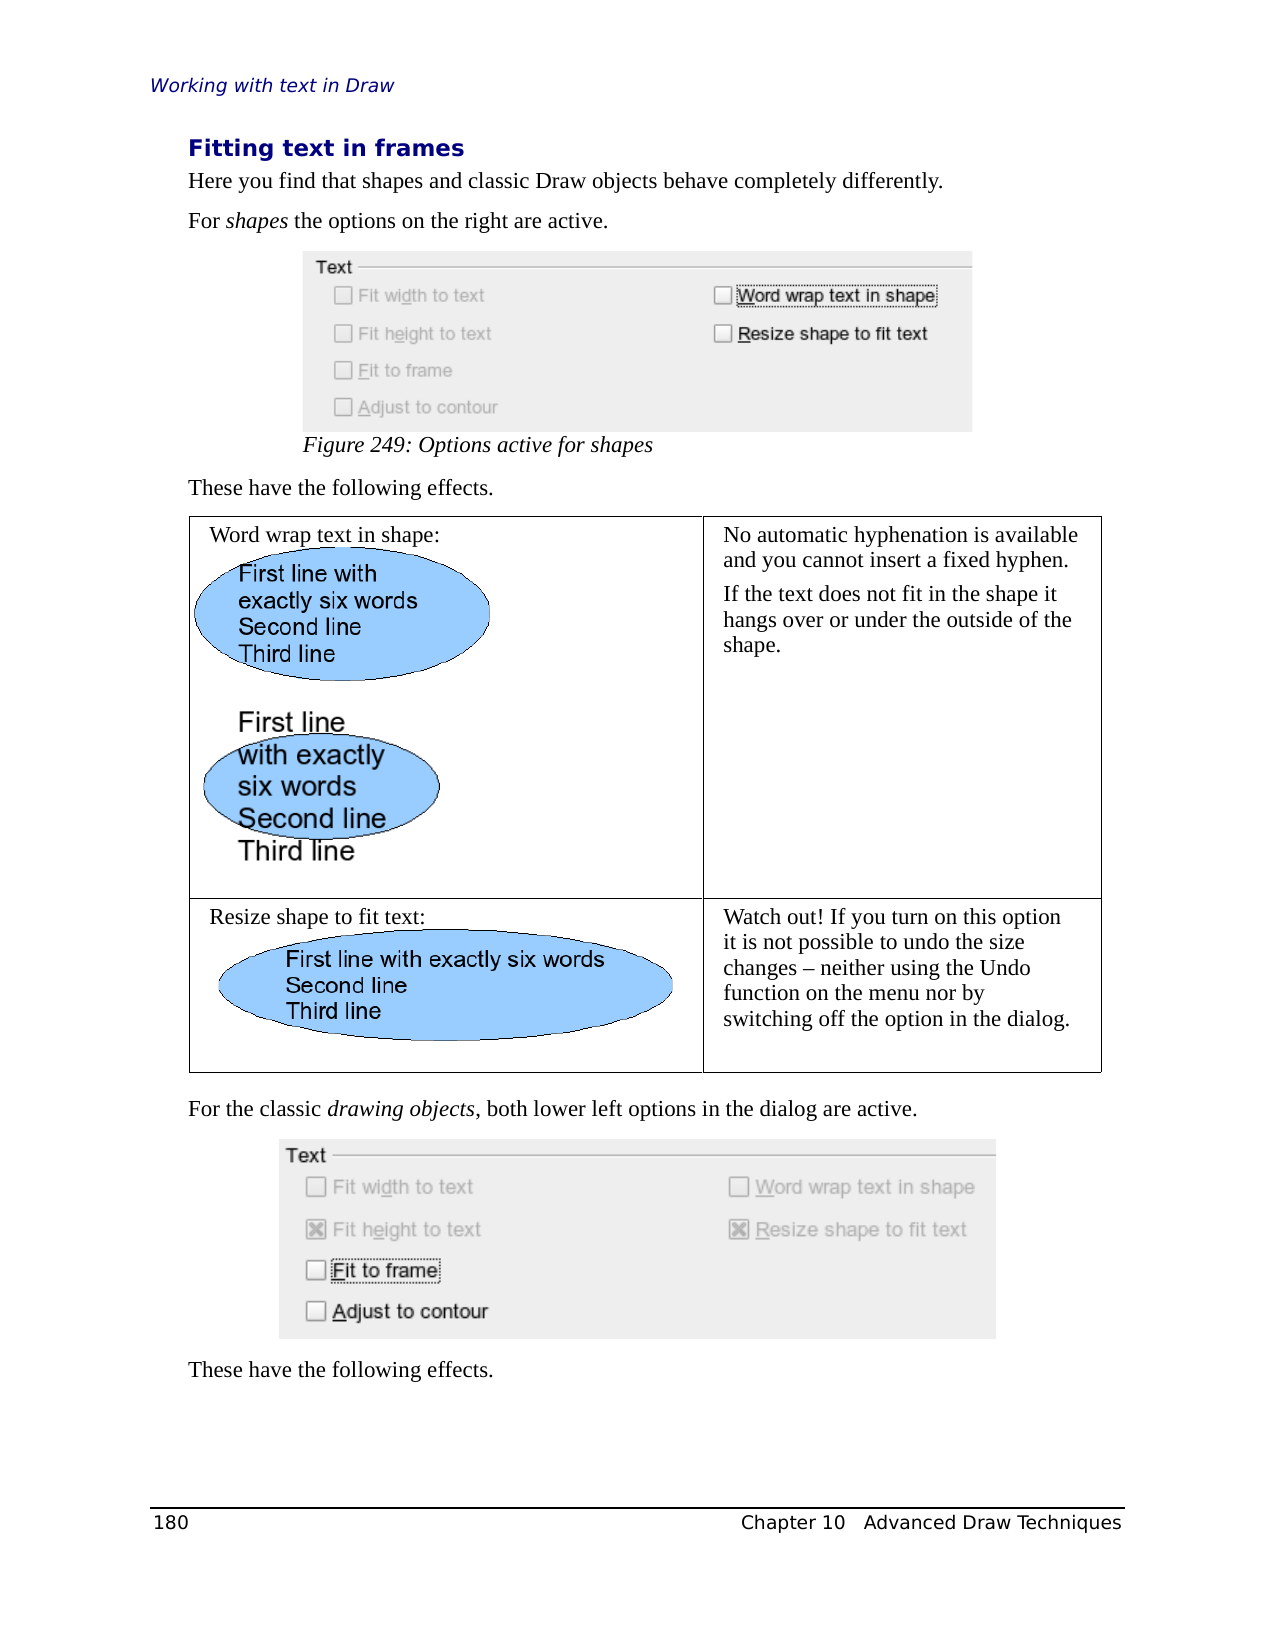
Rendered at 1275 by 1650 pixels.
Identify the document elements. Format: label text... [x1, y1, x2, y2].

table_cell Watch out! If you turn on this option it is not possible to undo the size changes – neither using the Undo function on the menu nor by switching off the option in the dialog. [704, 899, 1101, 1072]
text These have the following effects. [188, 475, 1125, 501]
picture [203, 706, 440, 867]
text For shapes the options on the right are active. [188, 208, 1125, 233]
text Figure 249: Options active for shapes [303, 432, 972, 457]
table_header No automatic hyphenation is available and you cannot insert a fixed hyphen. If the text does not fit in the shape it hangs over or under the outside of the shape. [704, 517, 1101, 898]
picture [302, 251, 973, 432]
subtitle Fitting text in frames [188, 135, 1125, 162]
picture [218, 929, 673, 1041]
text For the classic drawing objects, both lower left options in the dialog are active. [188, 1096, 1125, 1121]
table_cell Resize shape to fit text: [190, 899, 702, 1072]
table_header Word wrap text in shape: [190, 517, 702, 898]
text These have the following effects. [188, 1356, 1125, 1382]
text Here you find that shapes and classic Draw objects behave completely differently. [188, 168, 1125, 193]
picture [278, 1139, 997, 1339]
picture [194, 547, 490, 681]
